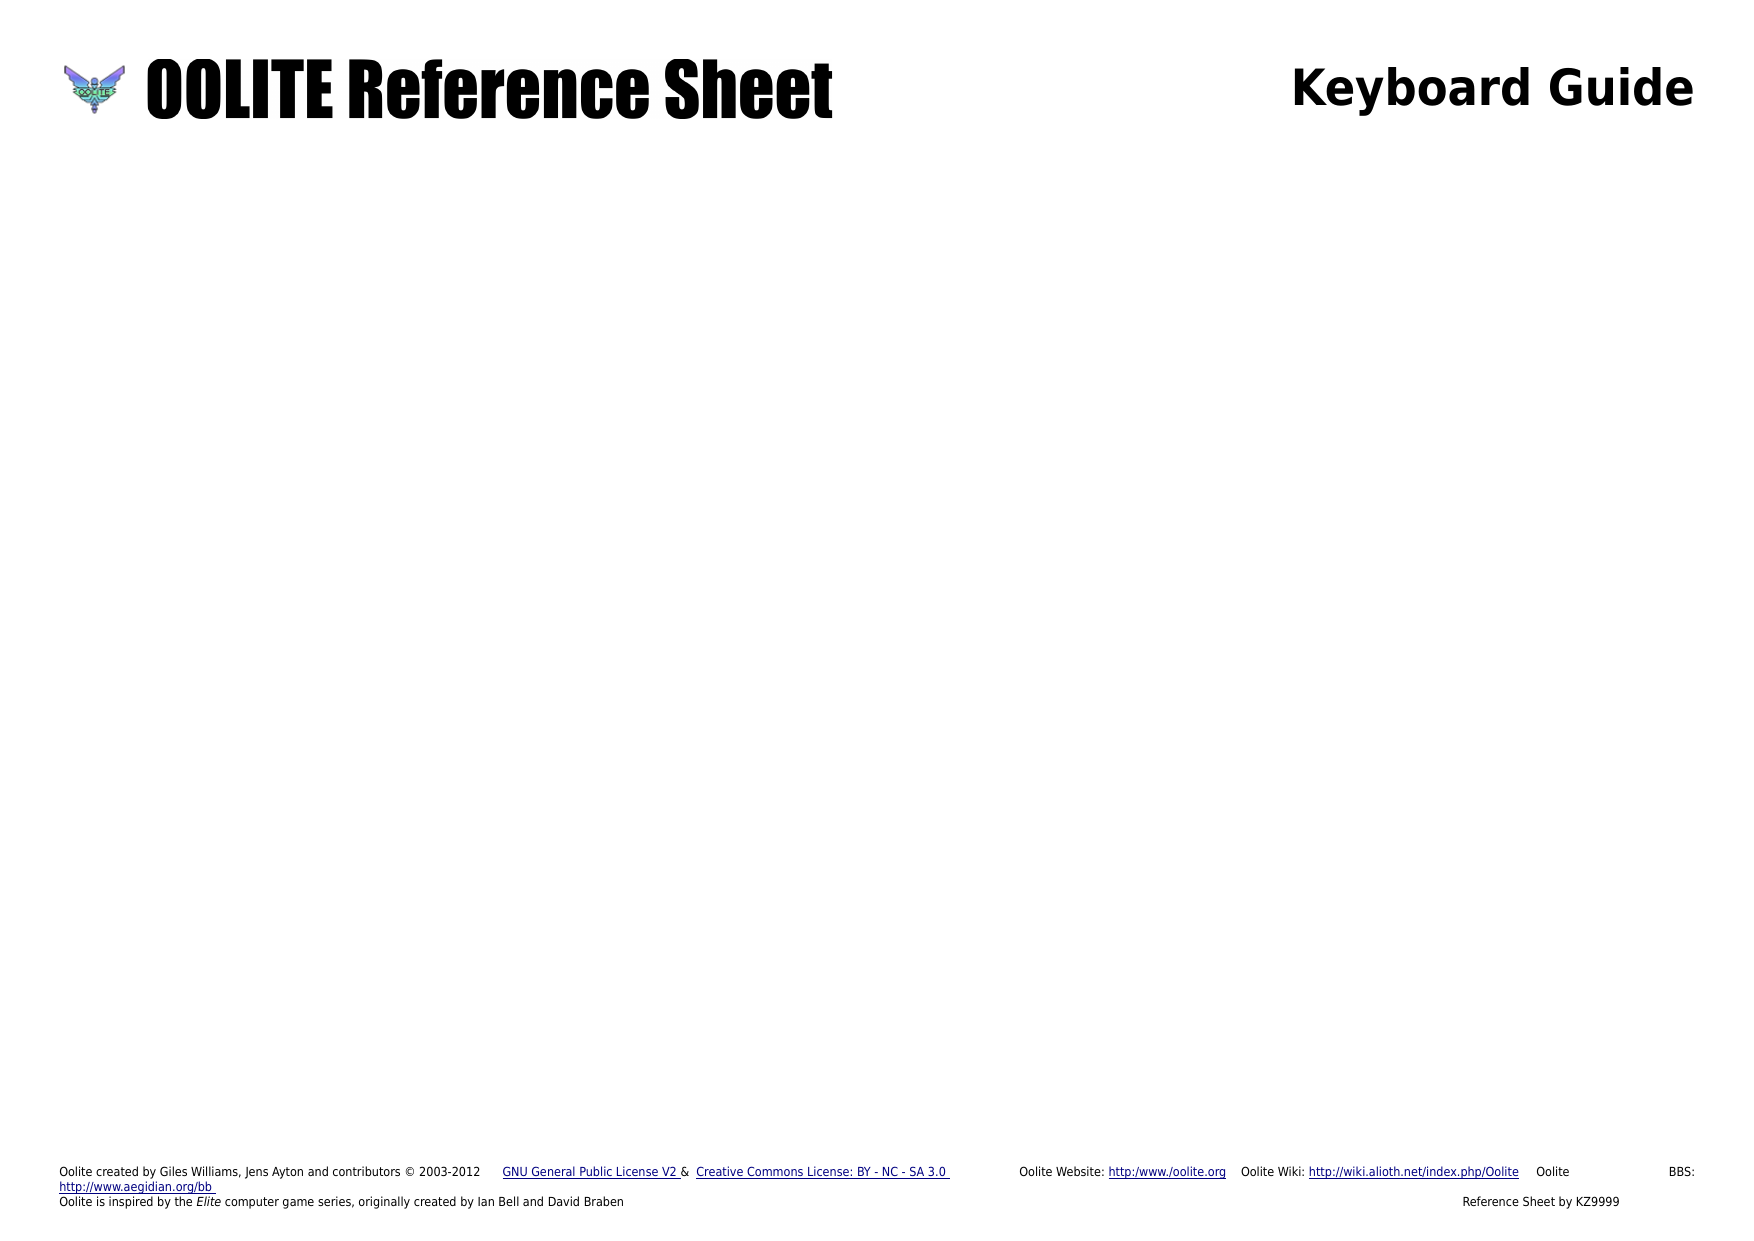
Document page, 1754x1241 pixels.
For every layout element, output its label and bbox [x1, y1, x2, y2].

picture [61, 56, 128, 122]
picture [147, 59, 833, 119]
